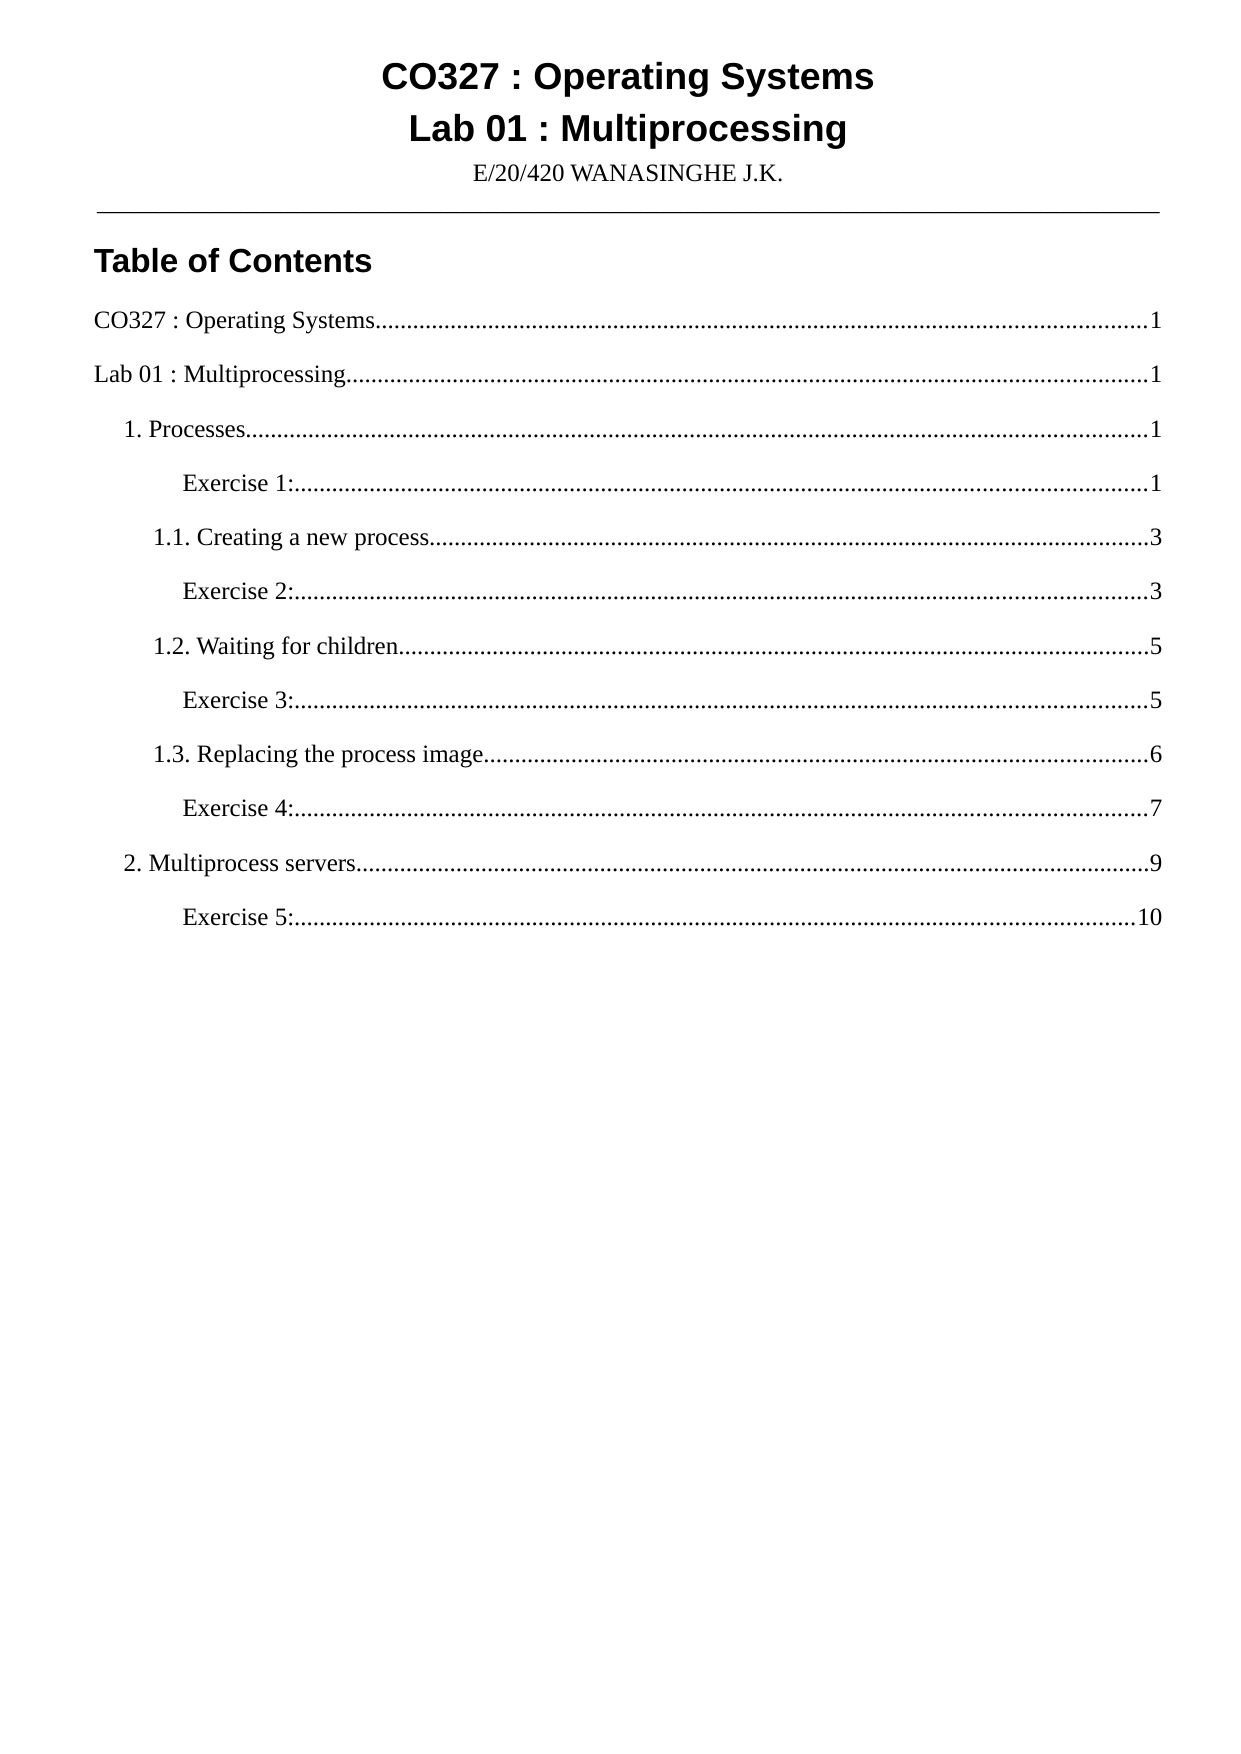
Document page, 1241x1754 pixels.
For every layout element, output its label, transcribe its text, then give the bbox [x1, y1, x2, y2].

text 1.2. Waiting for children 5 [153, 631, 1162, 659]
text 1.3. Replacing the process image 6 [153, 739, 1162, 768]
text Exercise 5: 10 [182, 902, 1162, 931]
text Exercise 1: 1 [182, 468, 1162, 497]
text 2. Multiprocess servers 9 [123, 848, 1162, 877]
text CO327 : Operating Systems 1 [94, 305, 1162, 334]
text Exercise 2: 3 [182, 576, 1162, 605]
subtitle Table of Contents [94, 241, 1162, 279]
text E/20/420 WANASINGHE J.K. [94, 158, 1162, 187]
text Exercise 3: 5 [182, 685, 1162, 714]
text _____________________________________________________________________________________ [94, 187, 1162, 216]
text 1.1. Creating a new process 3 [153, 522, 1162, 551]
text Lab 01 : Multiprocessing 1 [94, 359, 1162, 388]
text Exercise 4: 7 [182, 793, 1162, 822]
subtitle CO327 : Operating Systems [94, 54, 1162, 97]
subtitle Lab 01 : Multiprocessing [94, 106, 1162, 149]
text 1. Processes 1 [123, 414, 1162, 442]
